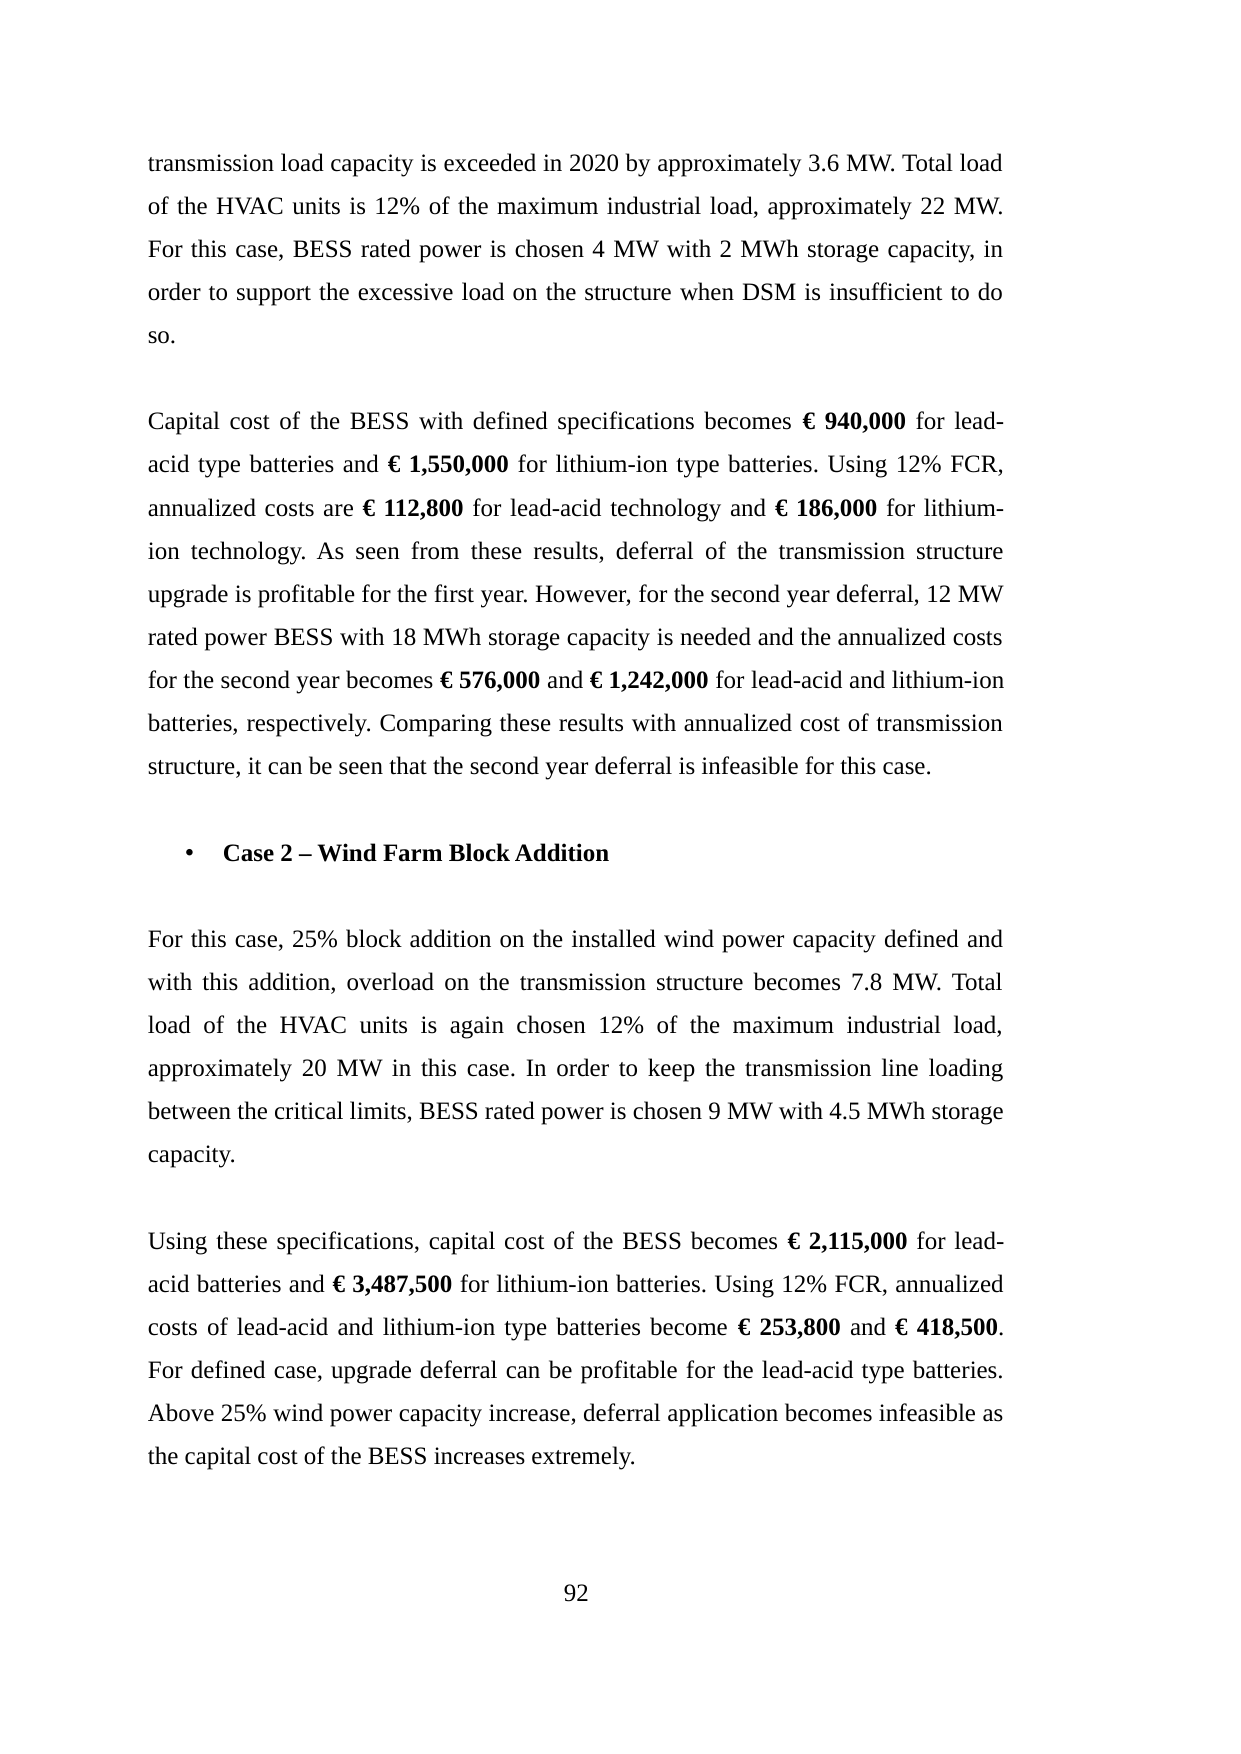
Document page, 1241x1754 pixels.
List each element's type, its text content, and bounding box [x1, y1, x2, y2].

text Using these specifications, capital cost of the BESS becomes € 2,115,000 for lead-acid batteries and € 3,487,500 for lithium-ion batteries. Using 12% FCR, annualized costs of lead-acid and lithium-ion type batteries become € 253,800 and € 418,500. For defined case, upgrade deferral can be profitable for the lead-acid type batteries. Above 25% wind power capacity increase, deferral application becomes infeasible as the capital cost of the BESS increases extremely. [148, 1226, 1004, 1470]
text For this case, 25% block addition on the installed wind power capacity defined and with this addition, overload on the transmission structure becomes 7.8 MW. Total load of the HVAC units is again chosen 12% of the maximum industrial load, approximately 20 MW in this case. In order to keep the transmission line loading between the critical limits, BESS rated power is chosen 9 MW with 4.5 MWh storage capacity. [148, 924, 1004, 1168]
list Case 2 – Wind Farm Block Addition [185, 838, 1004, 866]
text Capital cost of the BESS with defined specifications becomes € 940,000 for lead-acid type batteries and € 1,550,000 for lithium-ion type batteries. Using 12% FCR, annualized costs are € 112,800 for lead-acid technology and € 186,000 for lithium-ion technology. As seen from these results, deferral of the transmission structure upgrade is profitable for the first year. However, for the second year deferral, 12 MW rated power BESS with 18 MWh storage capacity is needed and the annualized costs for the second year becomes € 576,000 and € 1,242,000 for lead-acid and lithium-ion batteries, respectively. Comparing these results with annualized cost of transmission structure, it can be seen that the second year deferral is infeasible for this case. [148, 406, 1004, 780]
text transmission load capacity is exceeded in 2020 by approximately 3.6 MW. Total load of the HVAC units is 12% of the maximum industrial load, approximately 22 MW. For this case, BESS rated power is chosen 4 MW with 2 MWh storage capacity, in order to support the excessive load on the structure when DSM is insufficient to do so. [148, 148, 1004, 349]
